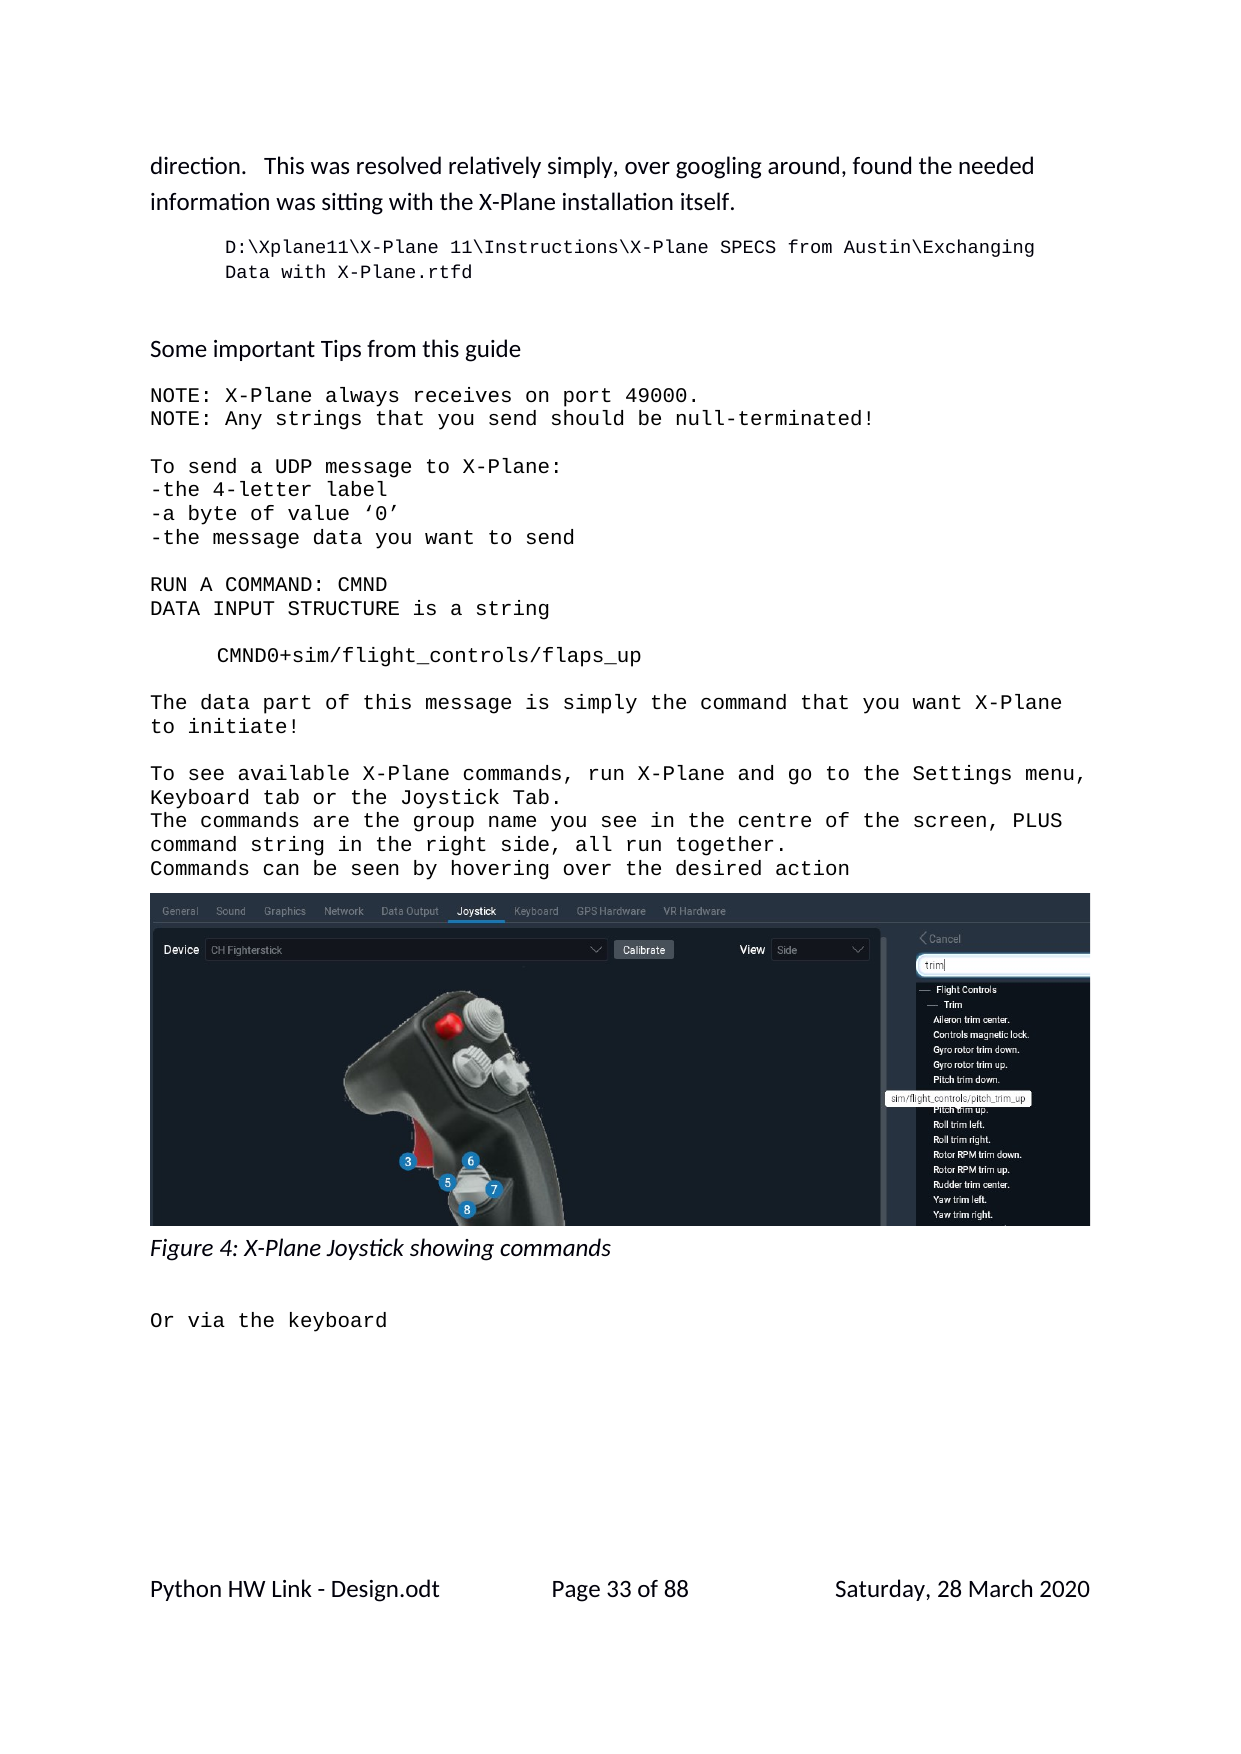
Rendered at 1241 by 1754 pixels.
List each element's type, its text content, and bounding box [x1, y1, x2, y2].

text NOTE: X-Plane always receives on port 49000. [150, 385, 1090, 408]
text To send a UDP message to X-Plane: [150, 456, 1090, 479]
text CMND0+sim/flight_controls/flaps_up [150, 645, 1090, 668]
text Commands can be seen by hovering over the desired action [150, 858, 1090, 881]
text -the 4-letter label [150, 479, 1090, 503]
picture [150, 893, 1091, 1226]
text DATA INPUT STRUCTURE is a string [150, 598, 1090, 621]
text The data part of this message is simply the command that you want X-Plane to initiate! [150, 692, 1090, 739]
text direction. This was resolved relatively simply, over googling around, found the needed information was sitting with the X-Plane installation itself. [150, 150, 1090, 217]
text -the message data you want to send [150, 527, 1090, 550]
text NOTE: Any strings that you send should be null-terminated! [150, 408, 1090, 432]
text To see available X-Plane commands, run X-Plane and go to the Settings menu, Keyboard tab or the Joystick Tab. [150, 763, 1090, 810]
text D:\Xplane11\X-Plane 11\Instructions\X-Plane SPECS from Austin\Exchanging Data with X-Plane.rtfd [225, 238, 1090, 284]
text Figure 4: X-Plane Joystick showing commands [150, 1226, 1090, 1262]
text RUN A COMMAND: CMND [150, 574, 1090, 598]
text -a byte of value ‘0’ [150, 503, 1090, 527]
text The commands are the group name you see in the centre of the screen, PLUS command string in the right side, all run together. [150, 810, 1090, 858]
text Or via the keyboard [150, 1310, 1090, 1333]
text Some important Tips from this guide [150, 334, 1090, 364]
